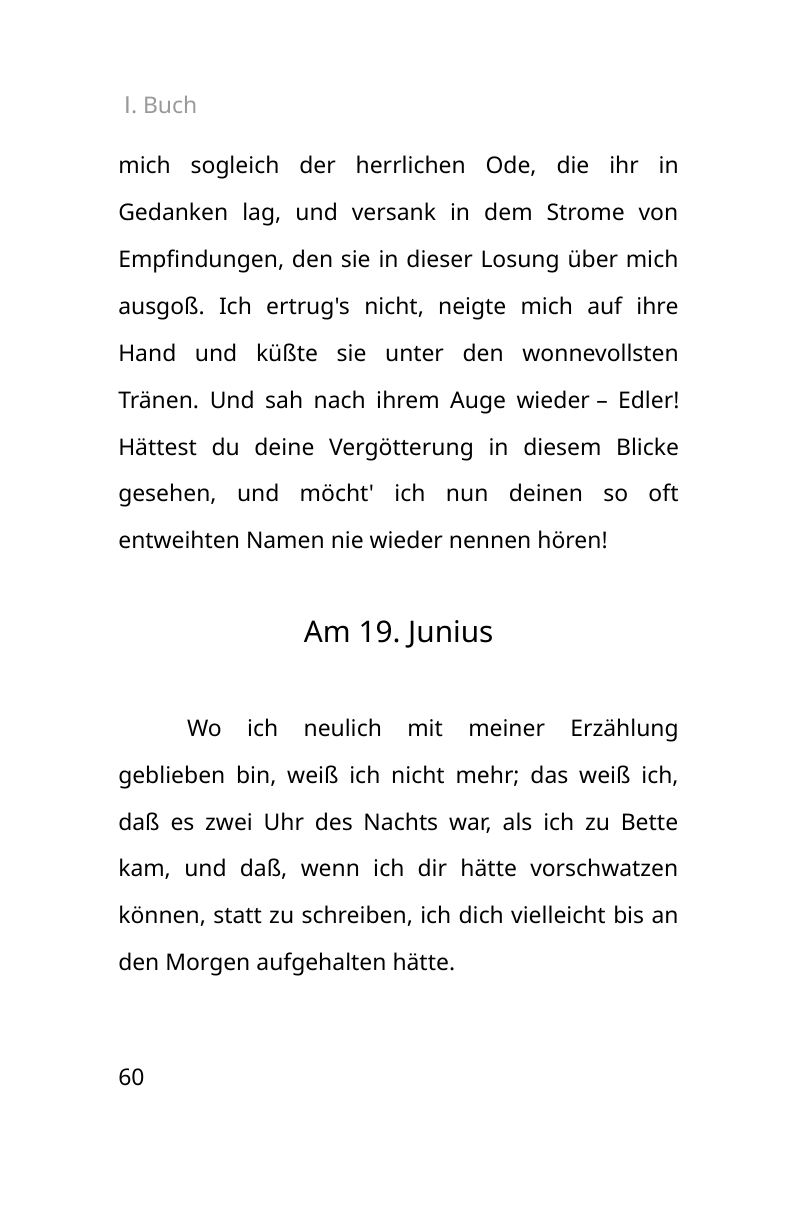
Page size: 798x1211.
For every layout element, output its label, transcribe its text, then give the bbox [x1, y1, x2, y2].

text Wo ich neulich mit meiner Erzählung geblieben bin, weiß ich nicht mehr; das weiß ich, daß es zwei Uhr des Nachts war, als ich zu Bette kam, und daß, wenn ich dir hätte vorschwatzen können, statt zu schreiben, ich dich vielleicht bis an den Morgen aufgehalten hätte. [118, 675, 679, 977]
text mich sogleich der herrlichen Ode, die ihr in Gedanken lag, und versank in dem Strome von Empfindungen, den sie in dieser Losung über mich ausgoß. Ich ertrug's nicht, neigte mich auf ihre Hand und küßte sie unter den wonnevollsten Tränen. Und sah nach ihrem Auge wieder – Edler! Hättest du deine Vergötterung in diesem Blicke gesehen, und möcht' ich nun deinen so oft entweihten Namen nie wieder nennen hören! [118, 149, 679, 556]
subtitle Am 19. Junius [118, 607, 679, 651]
